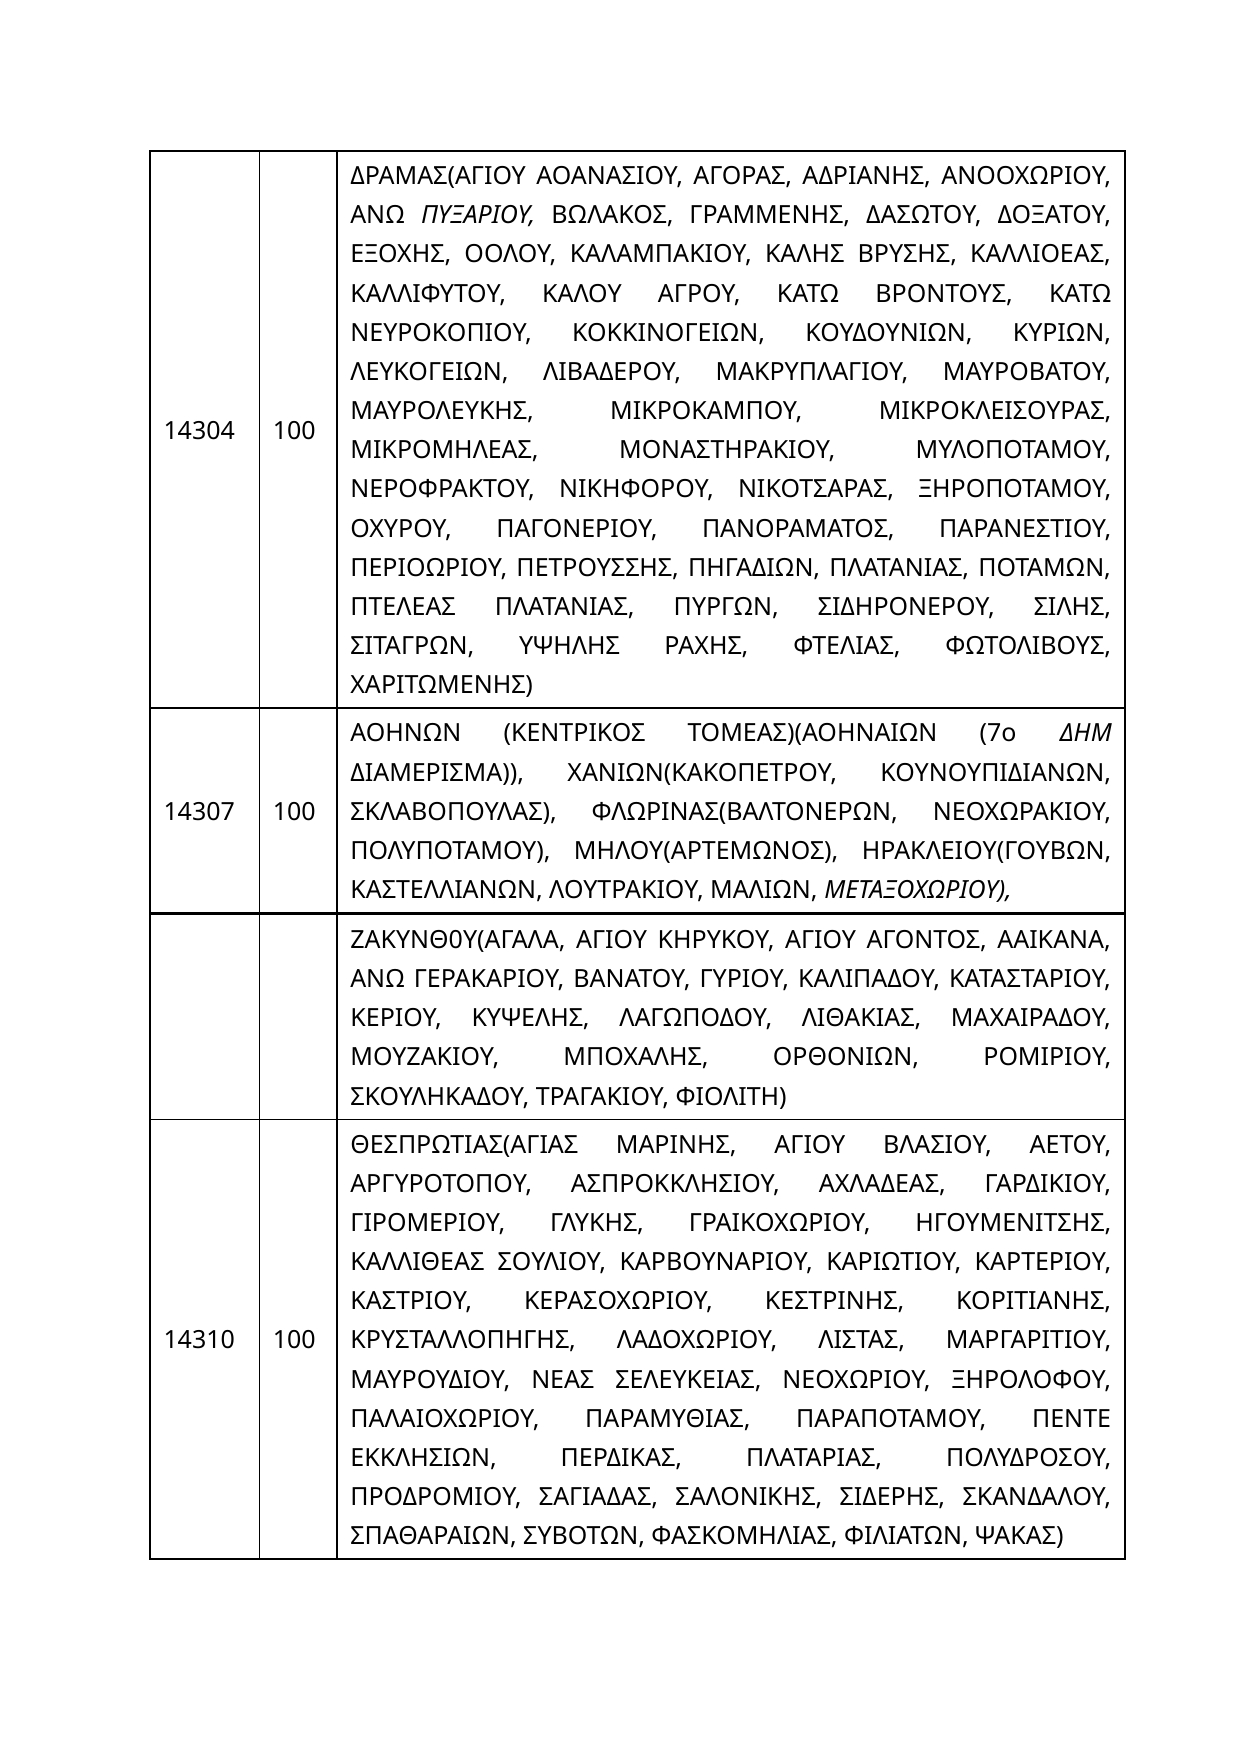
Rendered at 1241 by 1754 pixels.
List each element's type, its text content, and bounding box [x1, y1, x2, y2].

table_cell 14310 [151, 1120, 259, 1558]
table_cell 100 [260, 152, 336, 707]
table_cell ΘΕΣΠΡΩΤΙΑΣ(ΑΓΙΑΣ ΜΑΡΙΝΗΣ, ΑΓΙΟΥ ΒΛΑΣΙΟΥ, ΑΕΤΟΥ, ΑΡΓΥΡΟΤΟΠΟΥ, ΑΣΠΡΟΚΚΛΗΣΙΟΥ, ΑΧΛΑΔΕΑΣ, ΓΑΡΔΙΚΙΟΥ, ΓΙΡΟΜΕΡΙΟΥ, ΓΛΥΚΗΣ, ΓΡΑΙΚΟΧΩΡΙΟΥ, ΗΓΟΥΜΕΝΙΤΣΗΣ, ΚΑΛΛΙΘΕΑΣ ΣΟΥΛΙΟΥ, ΚΑΡΒΟΥΝΑΡΙΟΥ, ΚΑΡΙΩΤΙΟΥ, ΚΑΡΤΕΡΙΟΥ, ΚΑΣΤΡΙΟΥ, ΚΕΡΑΣΟΧΩΡΙΟΥ, ΚΕΣΤΡΙΝΗΣ, ΚΟΡΙΤΙΑΝΗΣ, ΚΡΥΣΤΑΛΛΟΠΗΓΗΣ, ΛΑΔΟΧΩΡΙΟΥ, ΛΙΣΤΑΣ, ΜΑΡΓΑΡΙΤΙΟΥ, ΜΑΥΡΟΥΔΙΟΥ, ΝΕΑΣ ΣΕΛΕΥΚΕΙΑΣ, ΝΕΟΧΩΡΙΟΥ, ΞΗΡΟΛΟΦΟΥ, ΠΑΛΑΙΟΧΩΡΙΟΥ, ΠΑΡΑΜΥΘΙΑΣ, ΠΑΡΑΠΟΤΑΜΟΥ, ΠΕΝΤΕ ΕΚΚΛΗΣΙΩΝ, ΠΕΡΔΙΚΑΣ, ΠΛΑΤΑΡΙΑΣ, ΠΟΛΥΔΡΟΣΟΥ, ΠΡΟΔΡΟΜΙΟΥ, ΣΑΓΙΑΔΑΣ, ΣΑΛΟΝΙΚΗΣ, ΣΙΔΕΡΗΣ, ΣΚΑΝΔΑΛΟΥ, ΣΠΑΘΑΡΑΙΩΝ, ΣΥΒΟΤΩΝ, ΦΑΣΚΟΜΗΛΙΑΣ, ΦΙΛΙΑΤΩΝ, ΨΑΚΑΣ) [338, 1120, 1124, 1558]
table_cell ΔΡΑΜΑΣ(ΑΓΙΟΥ ΑΟΑΝΑΣΙΟΥ, ΑΓΟΡΑΣ, ΑΔΡΙΑΝΗΣ, ΑΝΟΟΧΩΡΙΟΥ, ΑΝΩ ΠΥΞΑΡΙΟΥ, ΒΩΛΑΚΟΣ, ΓΡΑΜΜΕΝΗΣ, ΔΑΣΩΤΟΥ, ΔΟΞΑΤΟΥ, ΕΞΟΧΗΣ, ΟΟΛΟΥ, ΚΑΛΑΜΠΑΚΙΟΥ, ΚΑΛΗΣ ΒΡΥΣΗΣ, ΚΑΛΛΙΟΕΑΣ, ΚΑΛΛΙΦΥΤΟΥ, ΚΑΛΟΥ ΑΓΡΟΥ, ΚΑΤΩ ΒΡΟΝΤΟΥΣ, ΚΑΤΩ ΝΕΥΡΟΚΟΠΙΟΥ, ΚΟΚΚΙΝΟΓΕΙΩΝ, ΚΟΥΔΟΥΝΙΩΝ, ΚΥΡΙΩΝ, ΛΕΥΚΟΓΕΙΩΝ, ΛΙΒΑΔΕΡΟΥ, ΜΑΚΡΥΠΛΑΓΙΟΥ, ΜΑΥΡΟΒΑΤΟΥ, ΜΑΥΡΟΛΕΥΚΗΣ, ΜΙΚΡΟΚΑΜΠΟΥ, ΜΙΚΡΟΚΛΕΙΣΟΥΡΑΣ, ΜΙΚΡΟΜΗΛΕΑΣ, ΜΟΝΑΣΤΗΡΑΚΙΟΥ, ΜΥΛΟΠΟΤΑΜΟΥ, ΝΕΡΟΦΡΑΚΤΟΥ, ΝΙΚΗΦΟΡΟΥ, ΝΙΚΟΤΣΑΡΑΣ, ΞΗΡΟΠΟΤΑΜΟΥ, ΟΧΥΡΟΥ, ΠΑΓΟΝΕΡΙΟΥ, ΠΑΝΟΡΑΜΑΤΟΣ, ΠΑΡΑΝΕΣΤΙΟΥ, ΠΕΡΙΟΩΡΙΟΥ, ΠΕΤΡΟΥΣΣΗΣ, ΠΗΓΑΔΙΩΝ, ΠΛΑΤΑΝΙΑΣ, ΠΟΤΑΜΩΝ, ΠΤΕΛΕΑΣ ΠΛΑΤΑΝΙΑΣ, ΠΥΡΓΩΝ, ΣΙΔΗΡΟΝΕΡΟΥ, ΣΙΛΗΣ, ΣΙΤΑΓΡΩΝ, ΥΨΗΛΗΣ ΡΑΧΗΣ, ΦΤΕΛΙΑΣ, ΦΩΤΟΛΙΒΟΥΣ, ΧΑΡΙΤΩΜΕΝΗΣ) [338, 152, 1124, 707]
table_header ΖΑΚΥΝΘ0Υ(ΑΓΑΛΑ, ΑΓΙΟΥ ΚΗΡΥΚΟΥ, ΑΓΙΟΥ ΑΓΟΝΤΟΣ, ΑΑΙΚΑΝΑ, ΑΝΩ ΓΕΡΑΚΑΡΙΟΥ, ΒΑΝΑΤΟΥ, ΓΥΡΙΟΥ, ΚΑΛΙΠΑΔΟΥ, ΚΑΤΑΣΤΑΡΙΟΥ, ΚΕΡΙΟΥ, ΚΥΨΕΛΗΣ, ΛΑΓΩΠΟΔΟΥ, ΛΙΘΑΚΙΑΣ, ΜΑΧΑΙΡΑΔΟΥ, ΜΟΥΖΑΚΙΟΥ, ΜΠΟΧΑΛΗΣ, ΟΡΘΟΝΙΩΝ, ΡΟΜΙΡΙΟΥ, ΣΚΟΥΛΗΚΑΔΟΥ, ΤΡΑΓΑΚΙΟΥ, ΦΙΟΛΙΤΗ) [338, 915, 1124, 1118]
table_cell 14307 [151, 709, 259, 912]
table_cell 100 [260, 1120, 336, 1558]
table_cell ΑΟΗΝΩΝ (ΚΕΝΤΡΙΚΟΣ ΤΟΜΕΑΣ)(ΑΟΗΝΑΙΩΝ (7ο ΔΗΜ ΔΙΑΜΕΡΙΣΜΑ)), ΧΑΝΙΩΝ(ΚΑΚΟΠΕΤΡΟΥ, ΚΟΥΝΟΥΠΙΔΙΑΝΩΝ, ΣΚΛΑΒΟΠΟΥΛΑΣ), ΦΛΩΡΙΝΑΣ(ΒΑΛΤΟΝΕΡΩΝ, ΝΕΟΧΩΡΑΚΙΟΥ, ΠΟΛΥΠΟΤΑΜΟΥ), ΜΗΛΟΥ(ΑΡΤΕΜΩΝΟΣ), ΗΡΑΚΛΕΙΟΥ(ΓΟΥΒΩΝ, ΚΑΣΤΕΛΛΙΑΝΩΝ, ΛΟΥΤΡΑΚΙΟΥ, ΜΑΛΙΩΝ, ΜΕΤΑΞΟΧΩΡΙΟΥ), [338, 709, 1124, 912]
table_header [260, 915, 336, 1118]
table_cell 14304 [151, 152, 259, 707]
table_header [151, 915, 259, 1118]
table_cell 100 [260, 709, 336, 912]
